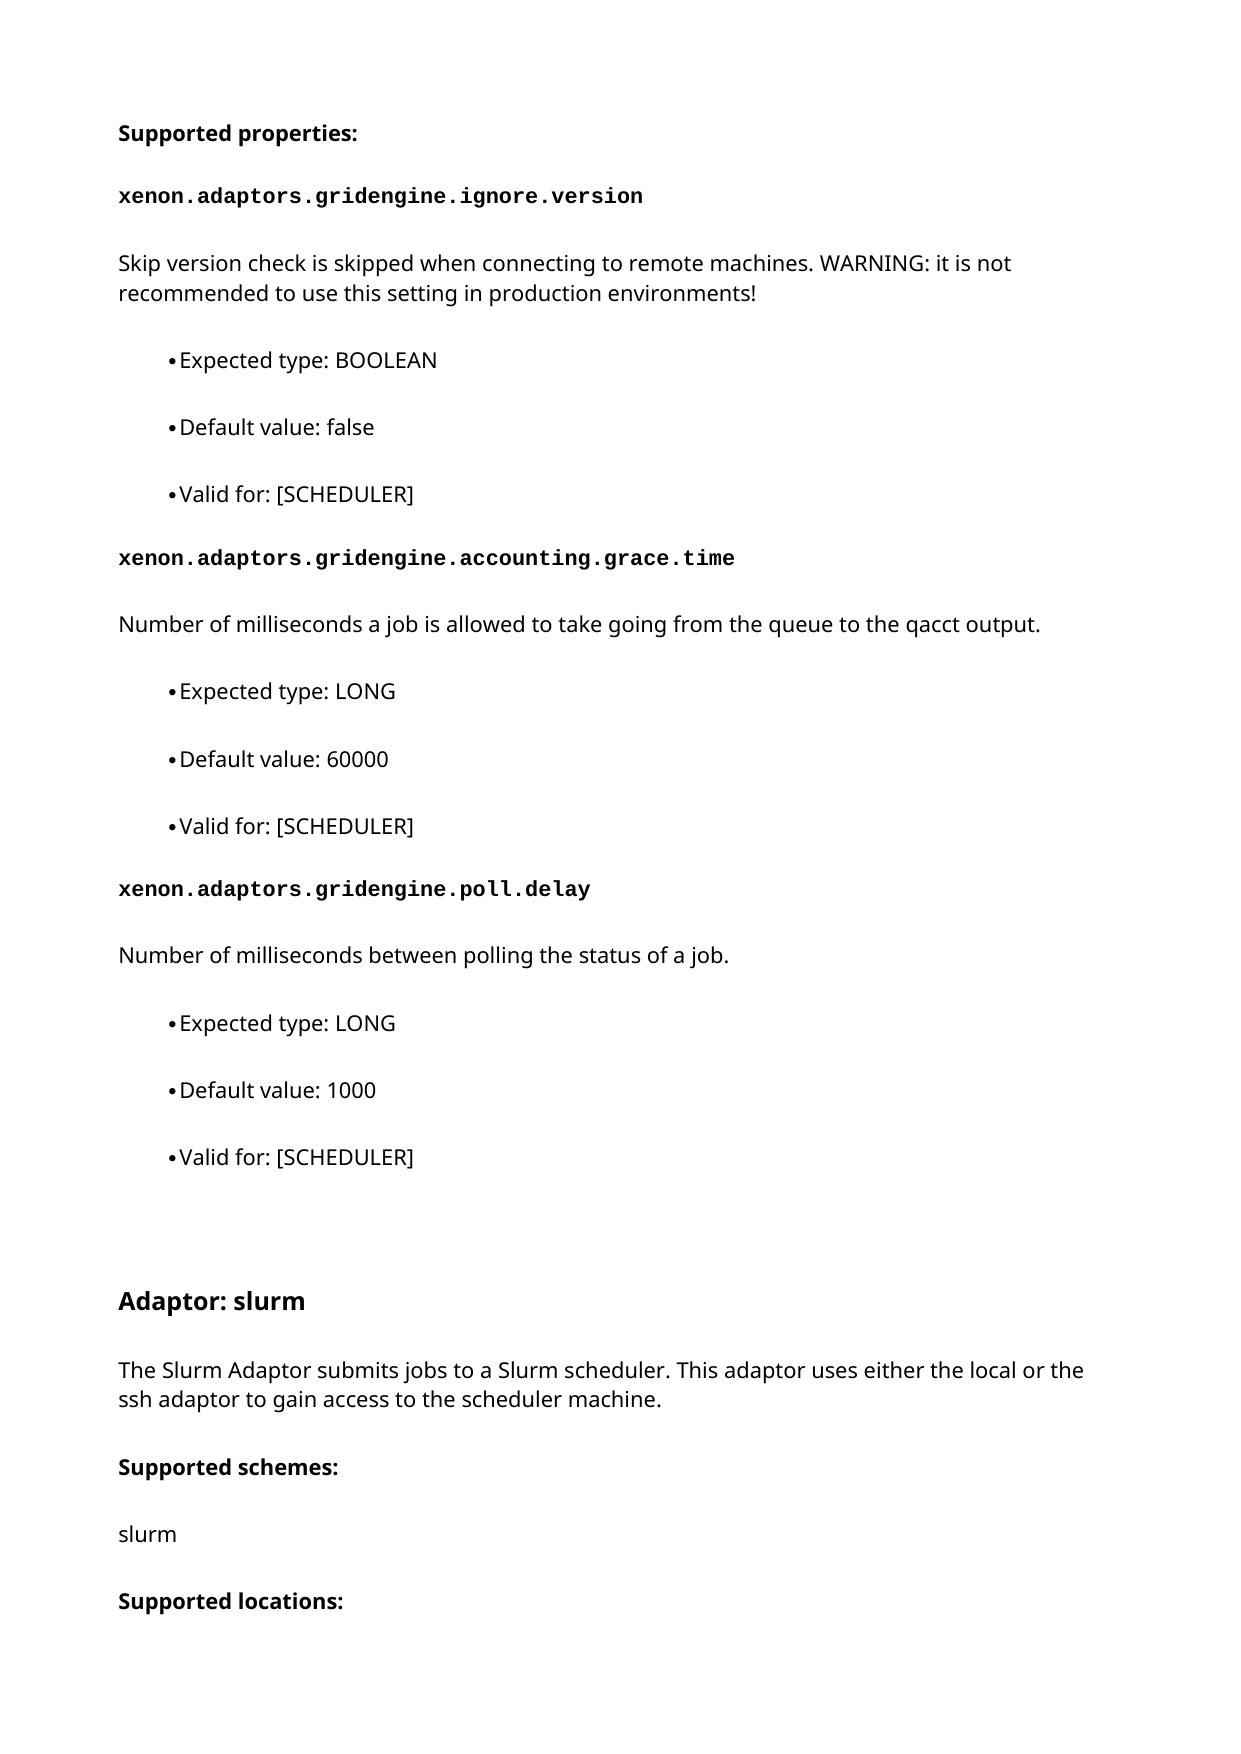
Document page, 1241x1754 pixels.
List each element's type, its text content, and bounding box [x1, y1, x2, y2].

text Supported properties: [118, 118, 1122, 148]
text Supported schemes: [118, 1452, 1122, 1482]
list Expected type: BOOLEAN [118, 345, 1122, 374]
list Default value: 60000 [118, 743, 1122, 773]
list Valid for: [SCHEDULER] [118, 811, 1122, 841]
text The Slurm Adaptor submits jobs to a Slurm scheduler. This adaptor uses either the local or the ssh adaptor to gain access to the scheduler machine. [118, 1355, 1122, 1414]
text Skip version check is skipped when connecting to remote machines. WARNING: it is not recommended to use this setting in production environments! [118, 248, 1122, 307]
list Valid for: [SCHEDULER] [118, 1142, 1122, 1172]
text xenon.adaptors.gridengine.ignore.version [118, 185, 1122, 210]
list Expected type: LONG [118, 676, 1122, 706]
list Default value: false [118, 412, 1122, 442]
text xenon.adaptors.gridengine.accounting.grace.time [118, 547, 1122, 571]
text Number of milliseconds a job is allowed to take going from the queue to the qacct output. [118, 609, 1122, 639]
text Supported locations: [118, 1586, 1122, 1616]
list Default value: 1000 [118, 1075, 1122, 1105]
list Valid for: [SCHEDULER] [118, 479, 1122, 509]
text Adaptor: slurm [118, 1283, 1122, 1317]
list Expected type: LONG [118, 1008, 1122, 1037]
text slurm [118, 1519, 1122, 1549]
text Number of milliseconds between polling the status of a job. [118, 940, 1122, 970]
text xenon.adaptors.gridengine.poll.delay [118, 878, 1122, 903]
